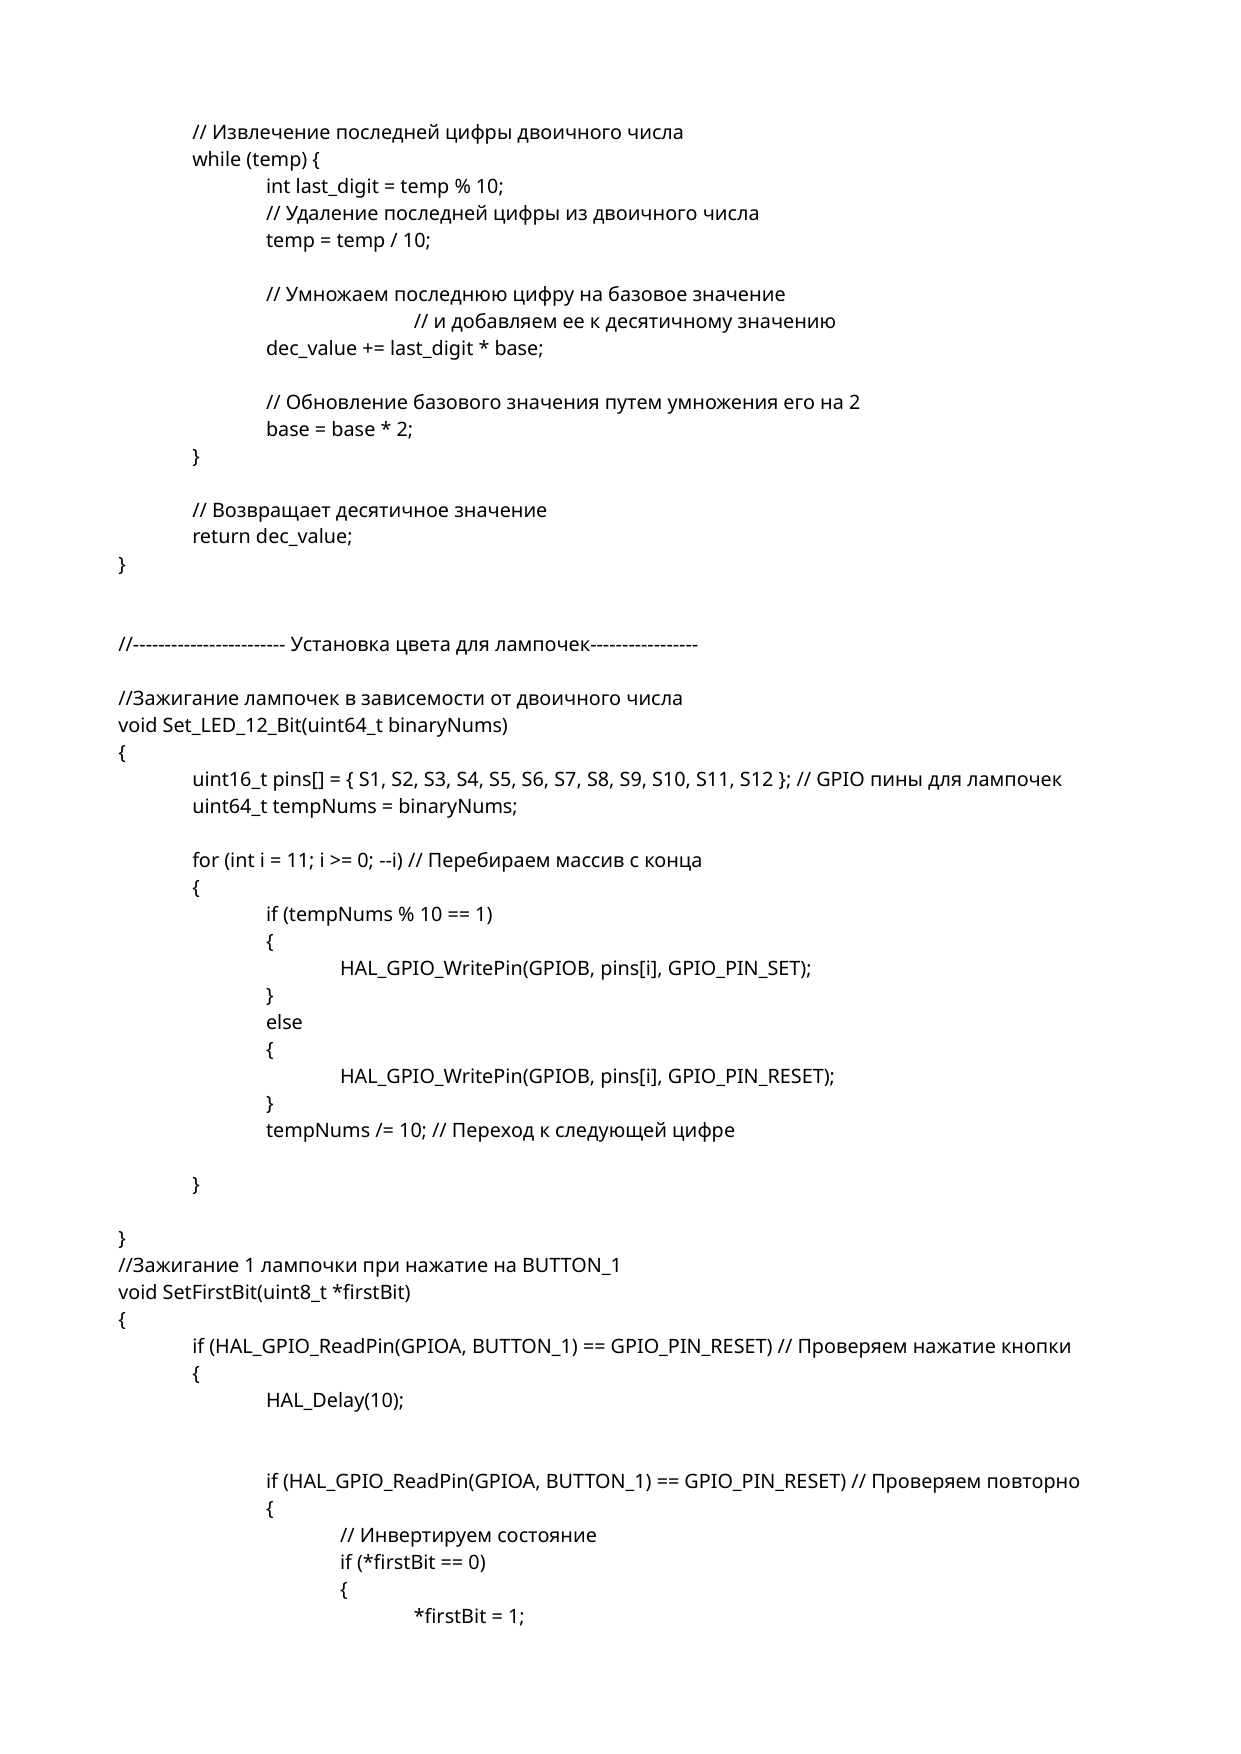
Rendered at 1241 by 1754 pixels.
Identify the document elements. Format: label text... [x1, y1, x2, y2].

text while (temp) { [118, 145, 1122, 172]
text { [118, 739, 1122, 766]
text { [118, 1305, 1122, 1332]
text HAL_Delay(10); [118, 1386, 1122, 1413]
text } [118, 442, 1122, 469]
text } [118, 550, 1122, 577]
text uint64_t tempNums = binaryNums; [118, 793, 1122, 819]
text { [118, 927, 1122, 954]
text } [118, 981, 1122, 1008]
text uint16_t pins[] = { S1, S2, S3, S4, S5, S6, S7, S8, S9, S10, S11, S12 }; // GPIO пины для лампочек [118, 766, 1122, 793]
text { [118, 1494, 1122, 1521]
text if (tempNums % 10 == 1) [118, 901, 1122, 927]
text // Умножаем последнюю цифру на базовое значение [118, 280, 1122, 307]
text { [118, 1575, 1122, 1602]
text // и добавляем ее к десятичному значению [118, 307, 1122, 334]
text for (int i = 11; i >= 0; --i) // Перебираем массив с конца [118, 847, 1122, 873]
text // Извлечение последней цифры двоичного числа [118, 118, 1122, 145]
text dec_value += last_digit * base; [118, 334, 1122, 361]
text //------------------------ Установка цвета для лампочек----------------- [118, 631, 1122, 658]
text { [118, 1359, 1122, 1386]
text void SetFirstBit(uint8_t *firstBit) [118, 1278, 1122, 1305]
text { [118, 1035, 1122, 1062]
text if (HAL_GPIO_ReadPin(GPIOA, BUTTON_1) == GPIO_PIN_RESET) // Проверяем повторно [118, 1467, 1122, 1494]
text // Возвращает десятичное значение [118, 496, 1122, 523]
text //Зажигание 1 лампочки при нажатие на BUTTON_1 [118, 1251, 1122, 1278]
text void Set_LED_12_Bit(uint64_t binaryNums) [118, 712, 1122, 739]
text // Обновление базового значения путем умножения его на 2 [118, 388, 1122, 415]
text if (HAL_GPIO_ReadPin(GPIOA, BUTTON_1) == GPIO_PIN_RESET) // Проверяем нажатие кнопки [118, 1332, 1122, 1359]
text temp = temp / 10; [118, 226, 1122, 253]
text else [118, 1008, 1122, 1035]
text HAL_GPIO_WritePin(GPIOB, pins[i], GPIO_PIN_SET); [118, 954, 1122, 981]
text // Удаление последней цифры из двоичного числа [118, 199, 1122, 226]
text } [118, 1224, 1122, 1251]
text if (*firstBit == 0) [118, 1548, 1122, 1575]
text base = base * 2; [118, 415, 1122, 442]
text //Зажигание лампочек в зависемости от двоичного числа [118, 685, 1122, 712]
text return dec_value; [118, 523, 1122, 550]
text tempNums /= 10; // Переход к следующей цифре [118, 1116, 1122, 1143]
text int last_digit = temp % 10; [118, 172, 1122, 199]
text // Инвертируем состояние [118, 1521, 1122, 1548]
text *firstBit = 1; [118, 1602, 1122, 1629]
text HAL_GPIO_WritePin(GPIOB, pins[i], GPIO_PIN_RESET); [118, 1062, 1122, 1089]
text { [118, 873, 1122, 901]
text } [118, 1170, 1122, 1197]
text } [118, 1089, 1122, 1116]
